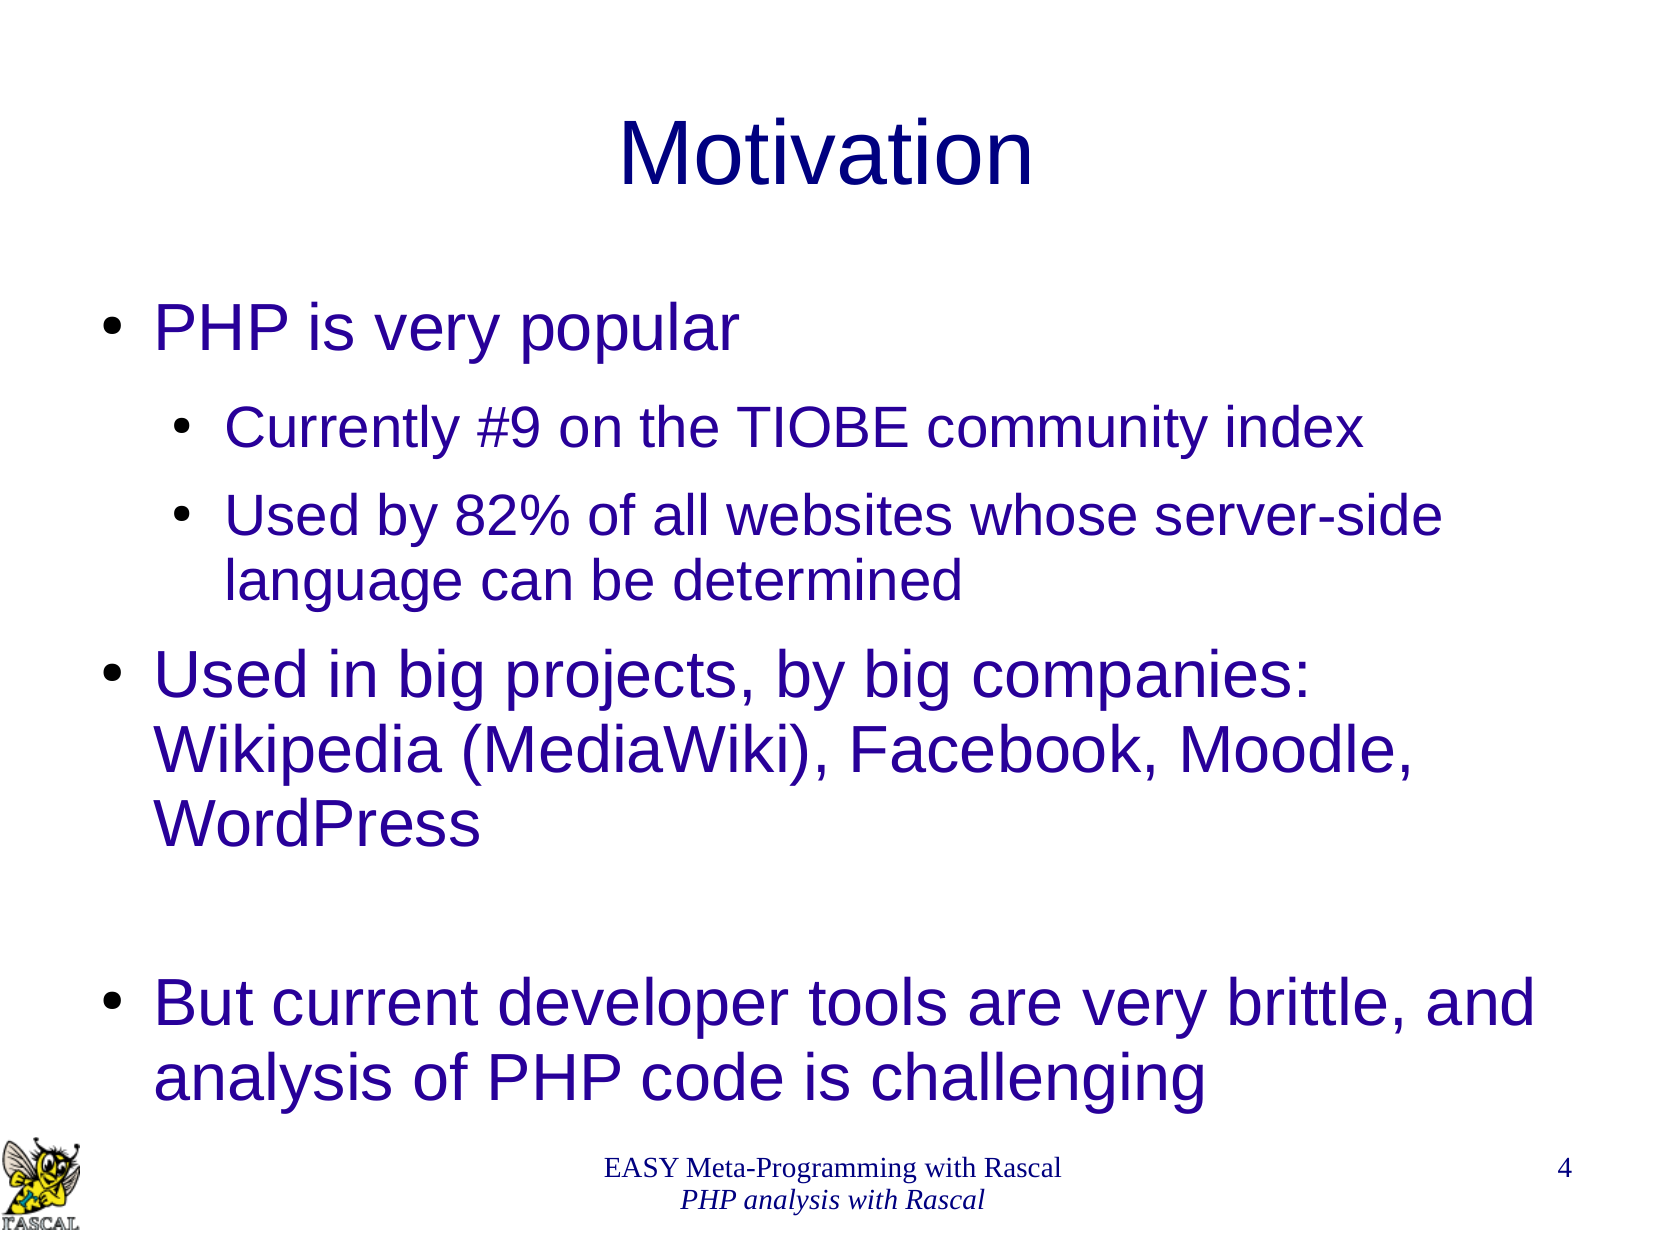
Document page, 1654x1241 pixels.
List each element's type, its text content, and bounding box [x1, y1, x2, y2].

title Motivation [82, 49, 1571, 257]
picture [1, 1137, 80, 1230]
list PHP is very popular Currently #9 on the TIOBE community index Used by 82% of all websites whose server-side language can be determined Used in big projects, by big companies: Wikipedia (MediaWiki), Facebook, Moodle, WordPress But current developer tools are very brittle, and analysis of PHP code is challenging [82, 290, 1571, 1010]
